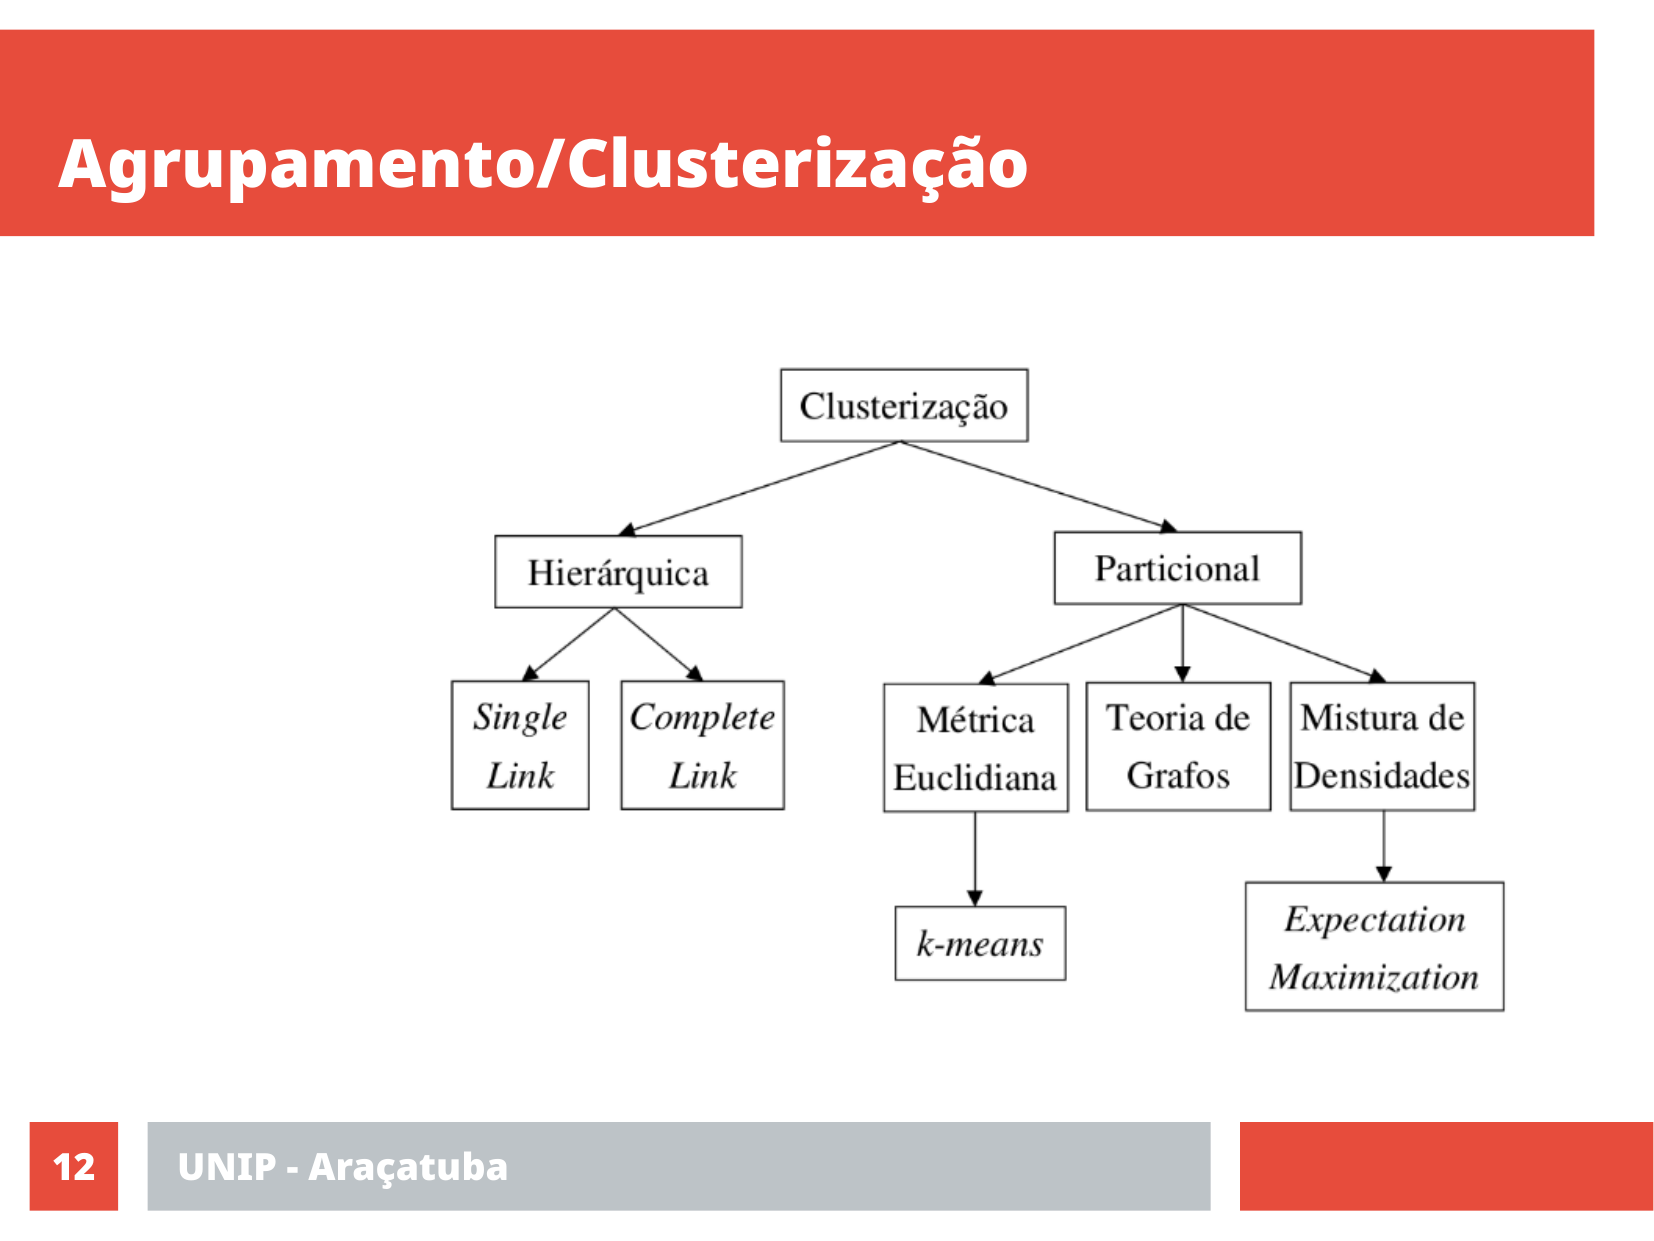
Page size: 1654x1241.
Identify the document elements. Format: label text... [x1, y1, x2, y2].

picture [443, 360, 1508, 1014]
title Agrupamento/Clusterização [59, 59, 1595, 207]
